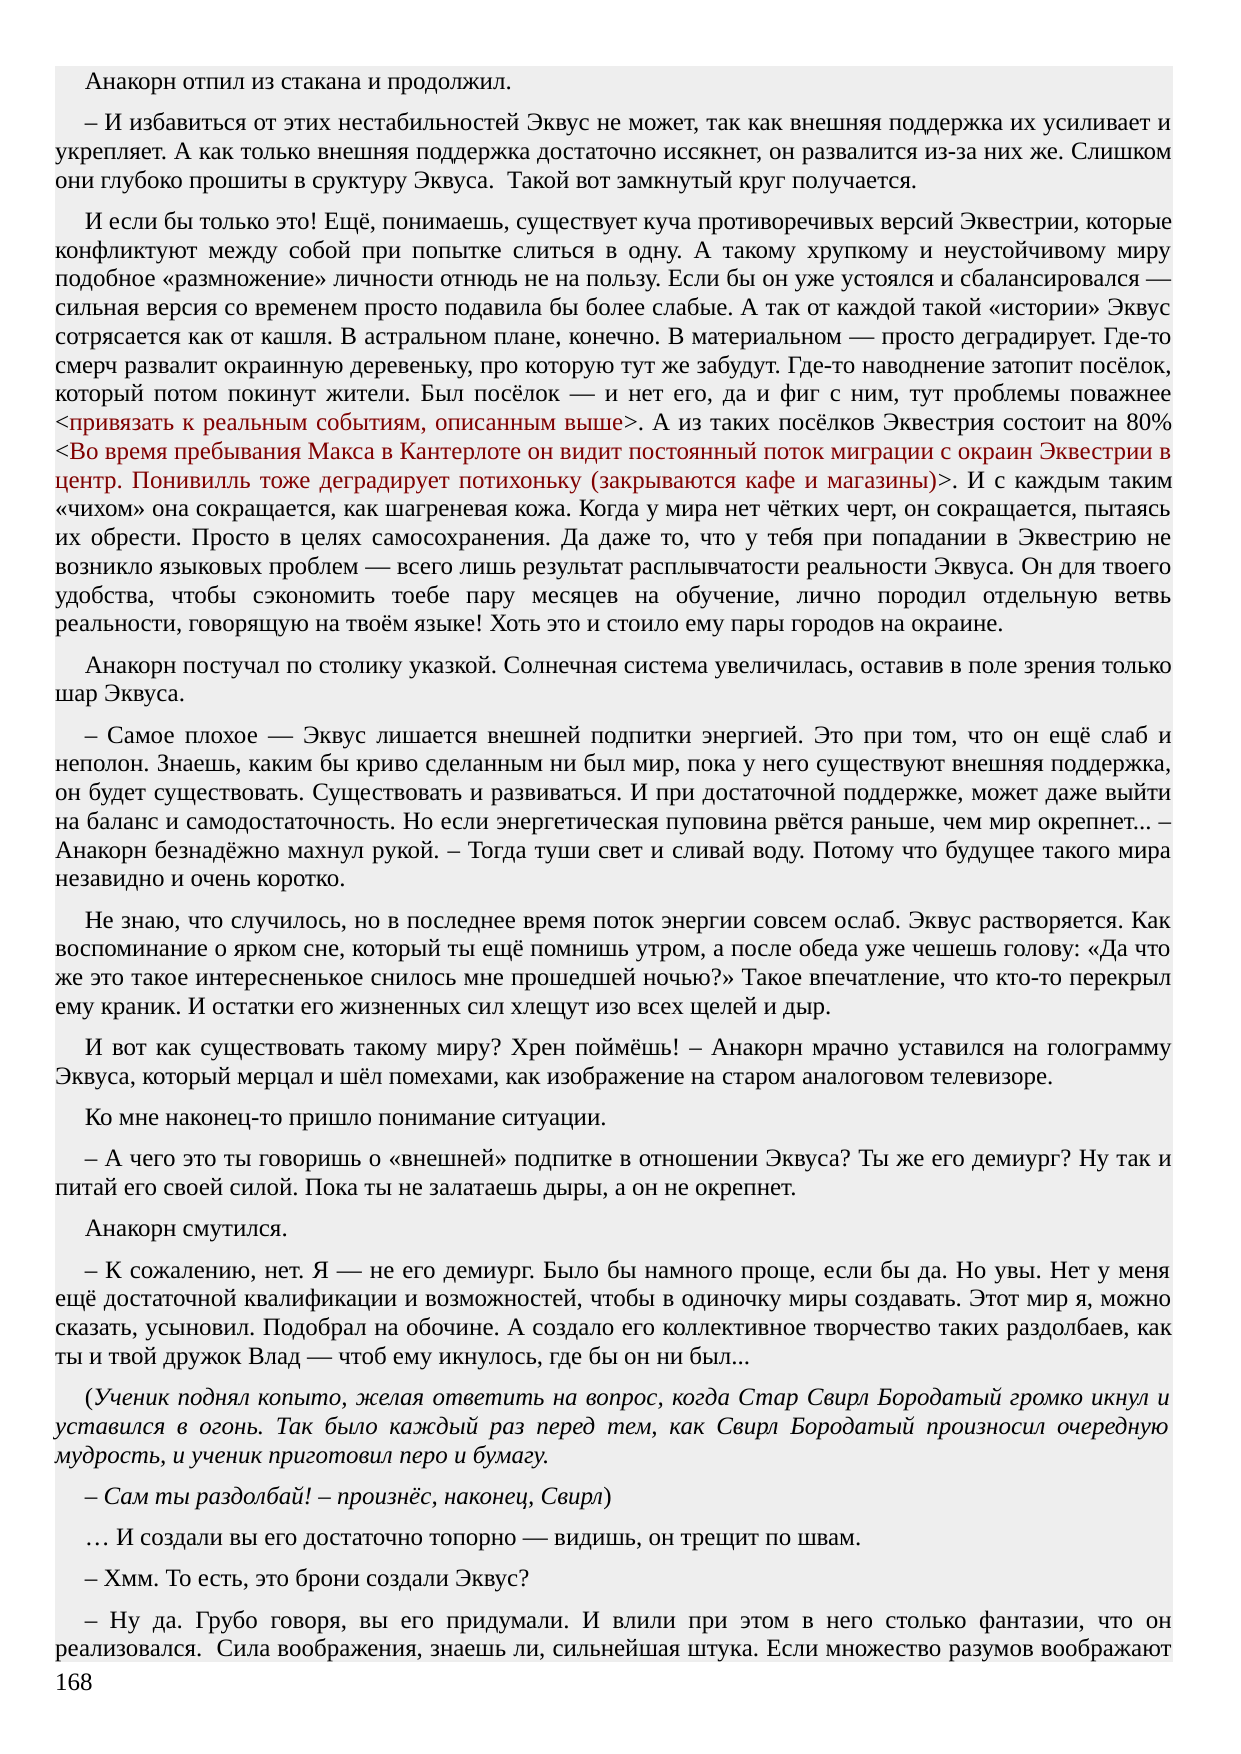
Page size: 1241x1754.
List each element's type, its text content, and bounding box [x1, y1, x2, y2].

text – А чего это ты говоришь о «внешней» подпитке в отношении Эквуса? Ты же его демиург? Ну так и питай его своей силой. Пока ты не залатаешь дыры, а он не окрепнет. [55, 1143, 1173, 1201]
text – И избавиться от этих нестабильностей Эквус не может, так как внешняя поддержка их усиливает и укрепляет. А как только внешняя поддержка достаточно иссякнет, он развалится из-за них же. Слишком они глубоко прошиты в сруктуру Эквуса. Такой вот замкнутый круг получается. [55, 107, 1173, 193]
text – Ну да. Грубо говоря, вы его придумали. И влили при этом в него столько фантазии, что он реализовался. Сила воображения, знаешь ли, сильнейшая штука. Если множество разумов воображают [55, 1605, 1173, 1662]
text Анакорн отпил из стакана и продолжил. [55, 66, 1173, 95]
text И вот как существовать такому миру? Хрен поймёшь! – Анакорн мрачно уставился на голограмму Эквуса, который мерцал и шёл помехами, как изображение на старом аналоговом телевизоре. [55, 1032, 1173, 1090]
text И если бы только это! Ещё, понимаешь, существует куча противоречивых версий Эквестрии, которые конфликтуют между собой при попытке слиться в одну. А такому хрупкому и неустойчивому миру подобное «размножение» личности отнюдь не на пользу. Если бы он уже устоялся и сбалансировался — сильная версия со временем просто подавила бы более слабые. А так от каждой такой «истории» Эквус сотрясается как от кашля. В астральном плане, конечно. В материальном — просто деградирует. Где-то смерч развалит окраинную деревеньку, про которую тут же забудут. Где-то наводнение затопит посёлок, который потом покинут жители. Был посёлок — и нет его, да и фиг с ним, тут проблемы поважнее <привязать к реальным событиям, описанным выше>. А из таких посёлков Эквестрия состоит на 80% <Во время пребывания Макса в Кантерлоте он видит постоянный поток миграции с окраин Эквестрии в центр. Понивилль тоже деградирует потихоньку (закрываются кафе и магазины)>. И с каждым таким «чихом» она сокращается, как шагреневая кожа. Когда у мира нет чётких черт, он сокращается, пытаясь их обрести. Просто в целях самосохранения. Да даже то, что у тебя при попадании в Эквестрию не возникло языковых проблем — всего лишь результат расплывчатости реальности Эквуса. Он для твоего удобства, чтобы сэкономить тоебе пару месяцев на обучение, лично породил отдельную ветвь реальности, говорящую на твоём языке! Хоть это и стоило ему пары городов на окраине. [55, 206, 1173, 637]
text – Сам ты раздолбай! – произнёс, наконец, Свирл) [55, 1481, 1173, 1510]
text Анакорн смутился. [55, 1213, 1173, 1242]
text … И создали вы его достаточно топорно — видишь, он трещит по швам. [55, 1522, 1173, 1551]
text Ко мне наконец-то пришло понимание ситуации. [55, 1102, 1173, 1131]
text – К сожалению, нет. Я — не его демиург. Было бы намного проще, если бы да. Но увы. Нет у меня ещё достаточной квалификации и возможностей, чтобы в одиночку миры создавать. Этот мир я, можно сказать, усыновил. Подобрал на обочине. А создало его коллективное творчество таких раздолбаев, как ты и твой дружок Влад — чтоб ему икнулось, где бы он ни был... [55, 1255, 1173, 1370]
text (Ученик поднял копыто, желая ответить на вопрос, когда Стар Свирл Бородатый громко икнул и уставился в огонь. Так было каждый раз перед тем, как Свирл Бородатый произносил очередную мудрость, и ученик приготовил перо и бумагу. [55, 1382, 1173, 1468]
text Анакорн постучал по столику указкой. Солнечная система увеличилась, оставив в поле зрения только шар Эквуса. [55, 650, 1173, 707]
text Не знаю, что случилось, но в последнее время поток энергии совсем ослаб. Эквус растворяется. Как воспоминание о ярком сне, который ты ещё помнишь утром, а после обеда уже чешешь голову: «Да что же это такое интересненькое снилось мне прошедшей ночью?» Такое впечатление, что кто-то перекрыл ему краник. И остатки его жизненных сил хлещут изо всех щелей и дыр. [55, 905, 1173, 1020]
text – Самое плохое — Эквус лишается внешней подпитки энергией. Это при том, что он ещё слаб и неполон. Знаешь, каким бы криво сделанным ни был мир, пока у него существуют внешняя поддержка, он будет существовать. Существовать и развиваться. И при достаточной поддержке, может даже выйти на баланс и самодостаточность. Но если энергетическая пуповина рвётся раньше, чем мир окрепнет... – Анакорн безнадёжно махнул рукой. – Тогда туши свет и сливай воду. Потому что будущее такого мира незавидно и очень коротко. [55, 720, 1173, 892]
text – Хмм. То есть, это брони создали Эквус? [55, 1563, 1173, 1592]
